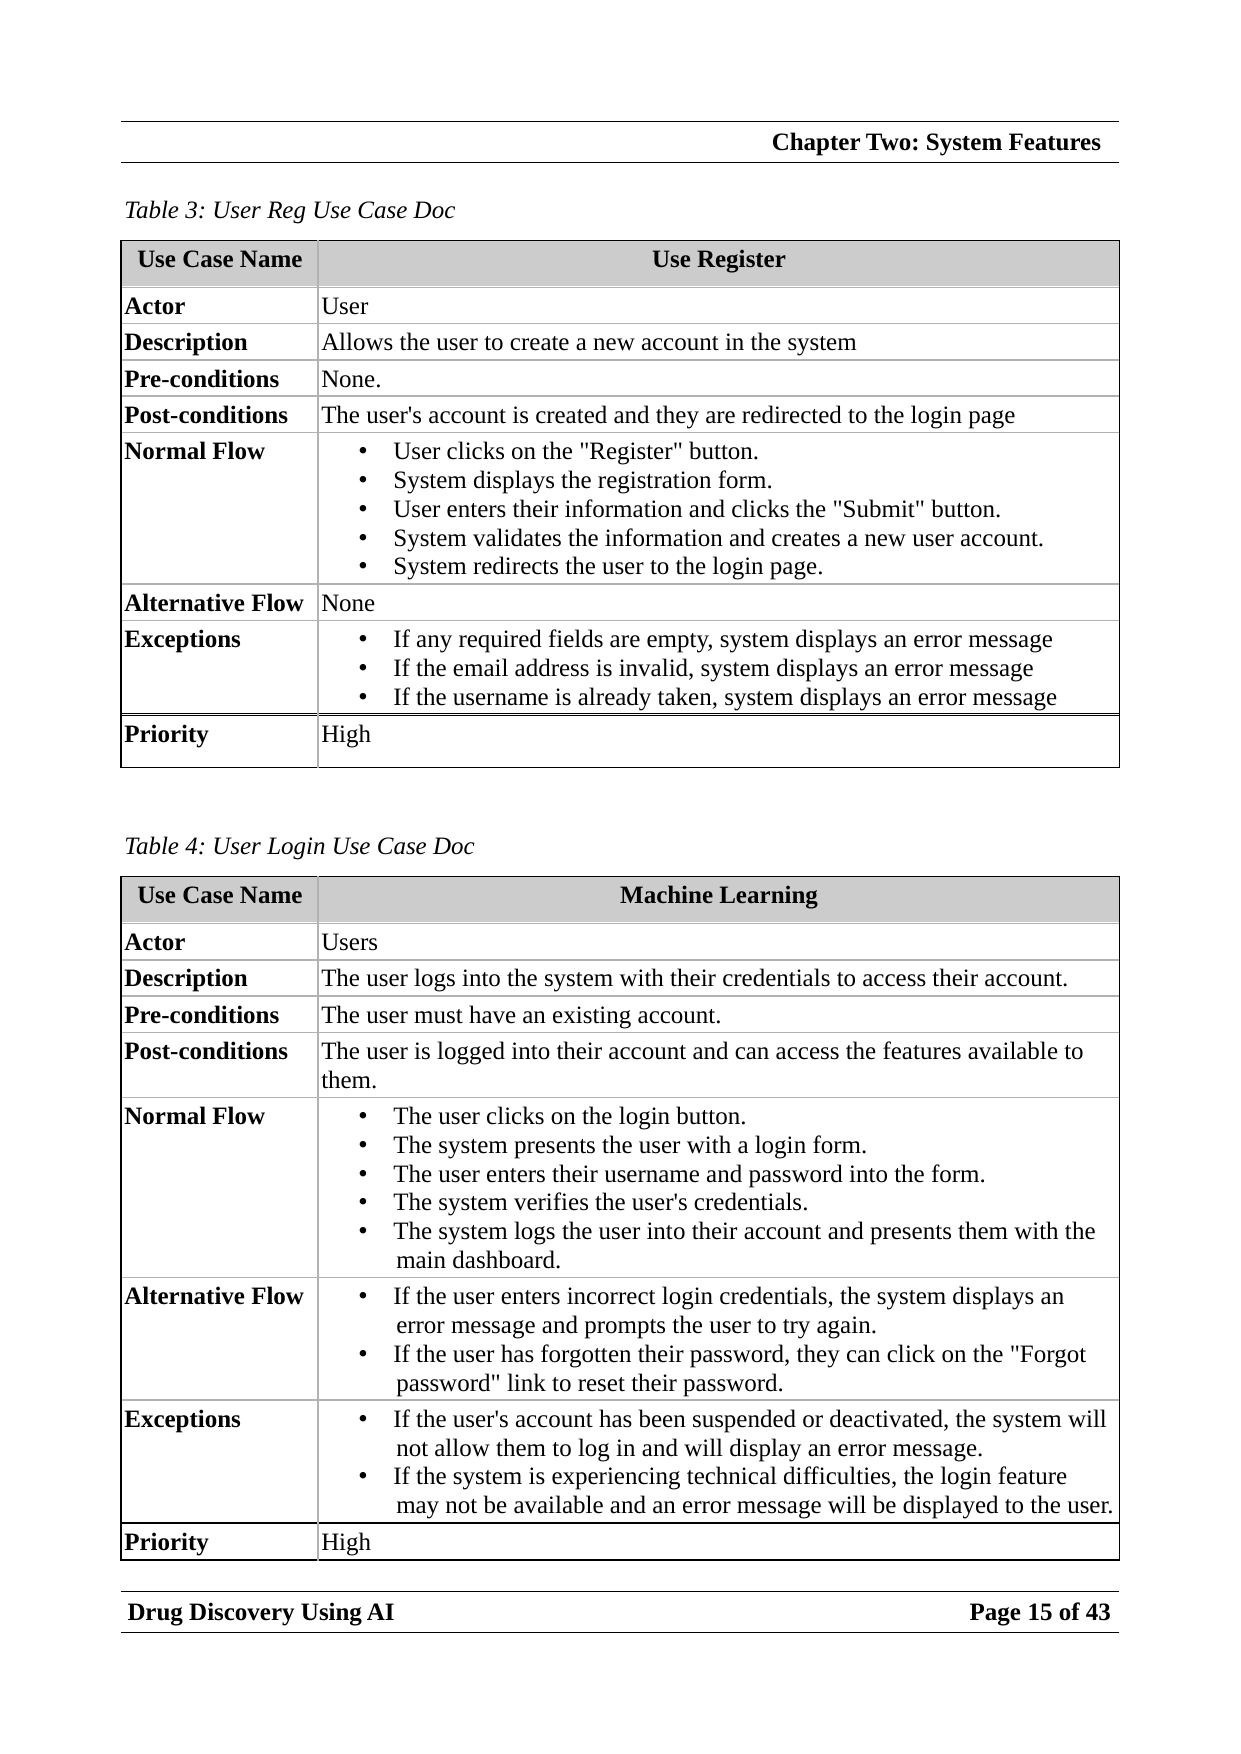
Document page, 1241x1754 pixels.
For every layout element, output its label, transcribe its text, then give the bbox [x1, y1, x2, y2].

table_header Use Register [319, 241, 1119, 286]
table_cell Alternative Flow [122, 1278, 317, 1399]
table_cell If the user's account has been suspended or deactivated, the system will not allow them to log in and will display an error message. If the system is experiencing technical difficulties, the login feature may not be available and an error message will be displayed to the user. [319, 1401, 1119, 1522]
text Table 3: User Reg Use Case Doc [121, 192, 1119, 227]
table_cell High [319, 716, 1119, 767]
table_cell Post-conditions [122, 1033, 317, 1097]
table_cell Allows the user to create a new account in the system [319, 324, 1119, 359]
table_cell User clicks on the "Register" button. System displays the registration form. User enters their information and clicks the "Submit" button. System validates the information and creates a new user account. System redirects the user to the login page. [319, 433, 1119, 583]
text Table 4: User Login Use Case Doc [121, 828, 1119, 863]
table_cell If the user enters incorrect login credentials, the system displays an error message and prompts the user to try again. If the user has forgotten their password, they can click on the "Forgot password" link to reset their password. [319, 1278, 1119, 1399]
table_cell Pre-conditions [122, 361, 317, 395]
table_cell The user clicks on the login button. The system presents the user with a login form. The user enters their username and password into the form. The system verifies the user's credentials. The system logs the user into their account and presents them with the main dashboard. [319, 1098, 1119, 1277]
table_cell Description [122, 961, 317, 995]
table_cell None [319, 585, 1119, 619]
table_cell None. [319, 361, 1119, 395]
table_cell Normal Flow [122, 1098, 317, 1277]
table_cell Exceptions [122, 621, 317, 713]
table_cell Normal Flow [122, 433, 317, 583]
table_header Use Case Name [122, 877, 317, 922]
table_cell Priority [122, 1524, 317, 1559]
table_cell The user must have an existing account. [319, 997, 1119, 1032]
table_cell High [319, 1524, 1119, 1559]
table_cell If any required fields are empty, system displays an error message If the email address is invalid, system displays an error message If the username is already taken, system displays an error message [319, 621, 1119, 713]
table_cell Description [122, 324, 317, 359]
table_cell Priority [122, 716, 317, 767]
table_cell Pre-conditions [122, 997, 317, 1032]
table_cell Alternative Flow [122, 585, 317, 619]
table_header Machine Learning [319, 877, 1119, 922]
table_cell The user's account is created and they are redirected to the login page [319, 397, 1119, 432]
table_header Use Case Name [122, 241, 317, 286]
table_cell Post-conditions [122, 397, 317, 432]
table_cell User [319, 288, 1119, 323]
table_cell Actor [122, 288, 317, 323]
table_cell The user is logged into their account and can access the features available to them. [319, 1033, 1119, 1097]
table_cell Actor [122, 924, 317, 959]
table_cell The user logs into the system with their credentials to access their account. [319, 961, 1119, 995]
table_cell Users [319, 924, 1119, 959]
table_cell Exceptions [122, 1401, 317, 1522]
